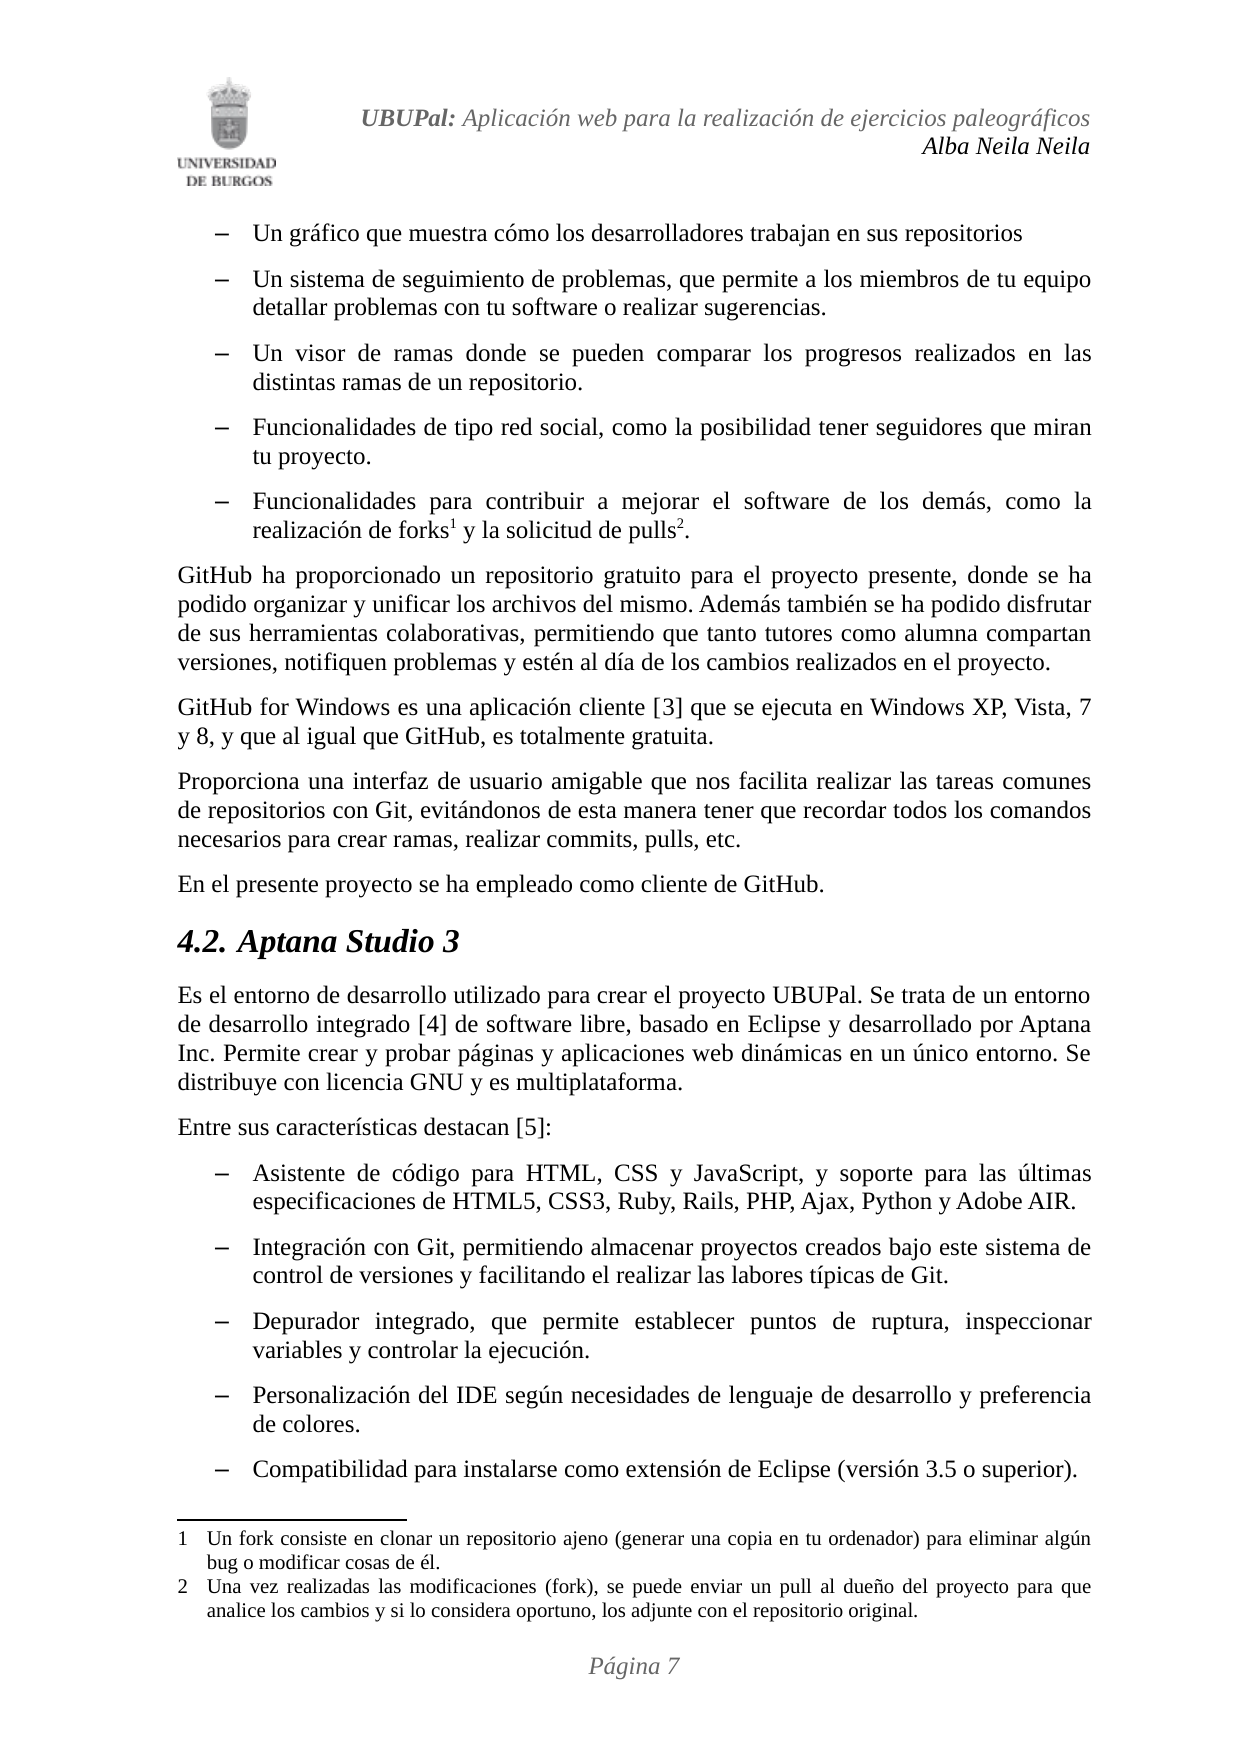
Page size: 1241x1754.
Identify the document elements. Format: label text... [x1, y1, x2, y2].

list Depurador integrado, que permite establecer puntos de ruptura, inspeccionar variables y controlar la ejecución. [215, 1306, 1092, 1363]
list Asistente de código para HTML, CSS y JavaScript, y soporte para las últimas especificaciones de HTML5, CSS3, Ruby, Rails, PHP, Ajax, Python y Adobe AIR. [215, 1158, 1092, 1215]
picture [177, 77, 276, 186]
text En el presente proyecto se ha empleado como cliente de GitHub. [177, 869, 1092, 898]
list Funcionalidades de tipo red social, como la posibilidad tener seguidores que miran tu proyecto. [215, 412, 1092, 469]
list Integración con Git, permitiendo almacenar proyectos creados bajo este sistema de control de versiones y facilitando el realizar las labores típicas de Git. [215, 1232, 1092, 1289]
subtitle Aptana Studio 3 [177, 922, 1092, 960]
list Compatibilidad para instalarse como extensión de Eclipse (versión 3.5 o superior). [215, 1454, 1092, 1483]
text Proporciona una interfaz de usuario amigable que nos facilita realizar las tareas comunes de repositorios con Git, evitándonos de esta manera tener que recordar todos los comandos necesarios para crear ramas, realizar commits, pulls, etc. [177, 766, 1092, 852]
text GitHub for Windows es una aplicación cliente [3] que se ejecuta en Windows XP, Vista, 7 y 8, y que al igual que GitHub, es totalmente gratuita. [177, 692, 1092, 749]
text GitHub ha proporcionado un repositorio gratuito para el proyecto presente, donde se ha podido organizar y unificar los archivos del mismo. Además también se ha podido disfrutar de sus herramientas colaborativas, permitiendo que tanto tutores como alumna compartan versiones, notifiquen problemas y estén al día de los cambios realizados en el proyecto. [177, 560, 1092, 675]
list Un visor de ramas donde se pueden comparar los progresos realizados en las distintas ramas de un repositorio. [215, 338, 1092, 395]
list Funcionalidades para contribuir a mejorar el software de los demás, como la realización de forks y la solicitud de pulls. [215, 486, 1092, 544]
list Un gráfico que muestra cómo los desarrolladores trabajan en sus repositorios [215, 218, 1092, 247]
text Entre sus características destacan [5]: [177, 1112, 1092, 1141]
list Personalización del IDE según necesidades de lenguaje de desarrollo y preferencia de colores. [215, 1380, 1092, 1438]
text Es el entorno de desarrollo utilizado para crear el proyecto UBUPal. Se trata de un entorno de desarrollo integrado [4] de software libre, basado en Eclipse y desarrollado por Aptana Inc. Permite crear y probar páginas y aplicaciones web dinámicas en un único entorno. Se distribuye con licencia GNU y es multiplataforma. [177, 981, 1092, 1096]
list Un sistema de seguimiento de problemas, que permite a los miembros de tu equipo detallar problemas con tu software o realizar sugerencias. [215, 264, 1092, 321]
list Un fork consiste en clonar un repositorio ajeno (generar una copia en tu ordenador) para eliminar algún bug o modificar cosas de él. [177, 1526, 1092, 1574]
list Una vez realizadas las modificaciones (fork), se puede enviar un pull al dueño del proyecto para que analice los cambios y si lo considera oportuno, los adjunte con el repositorio original. [177, 1574, 1092, 1622]
